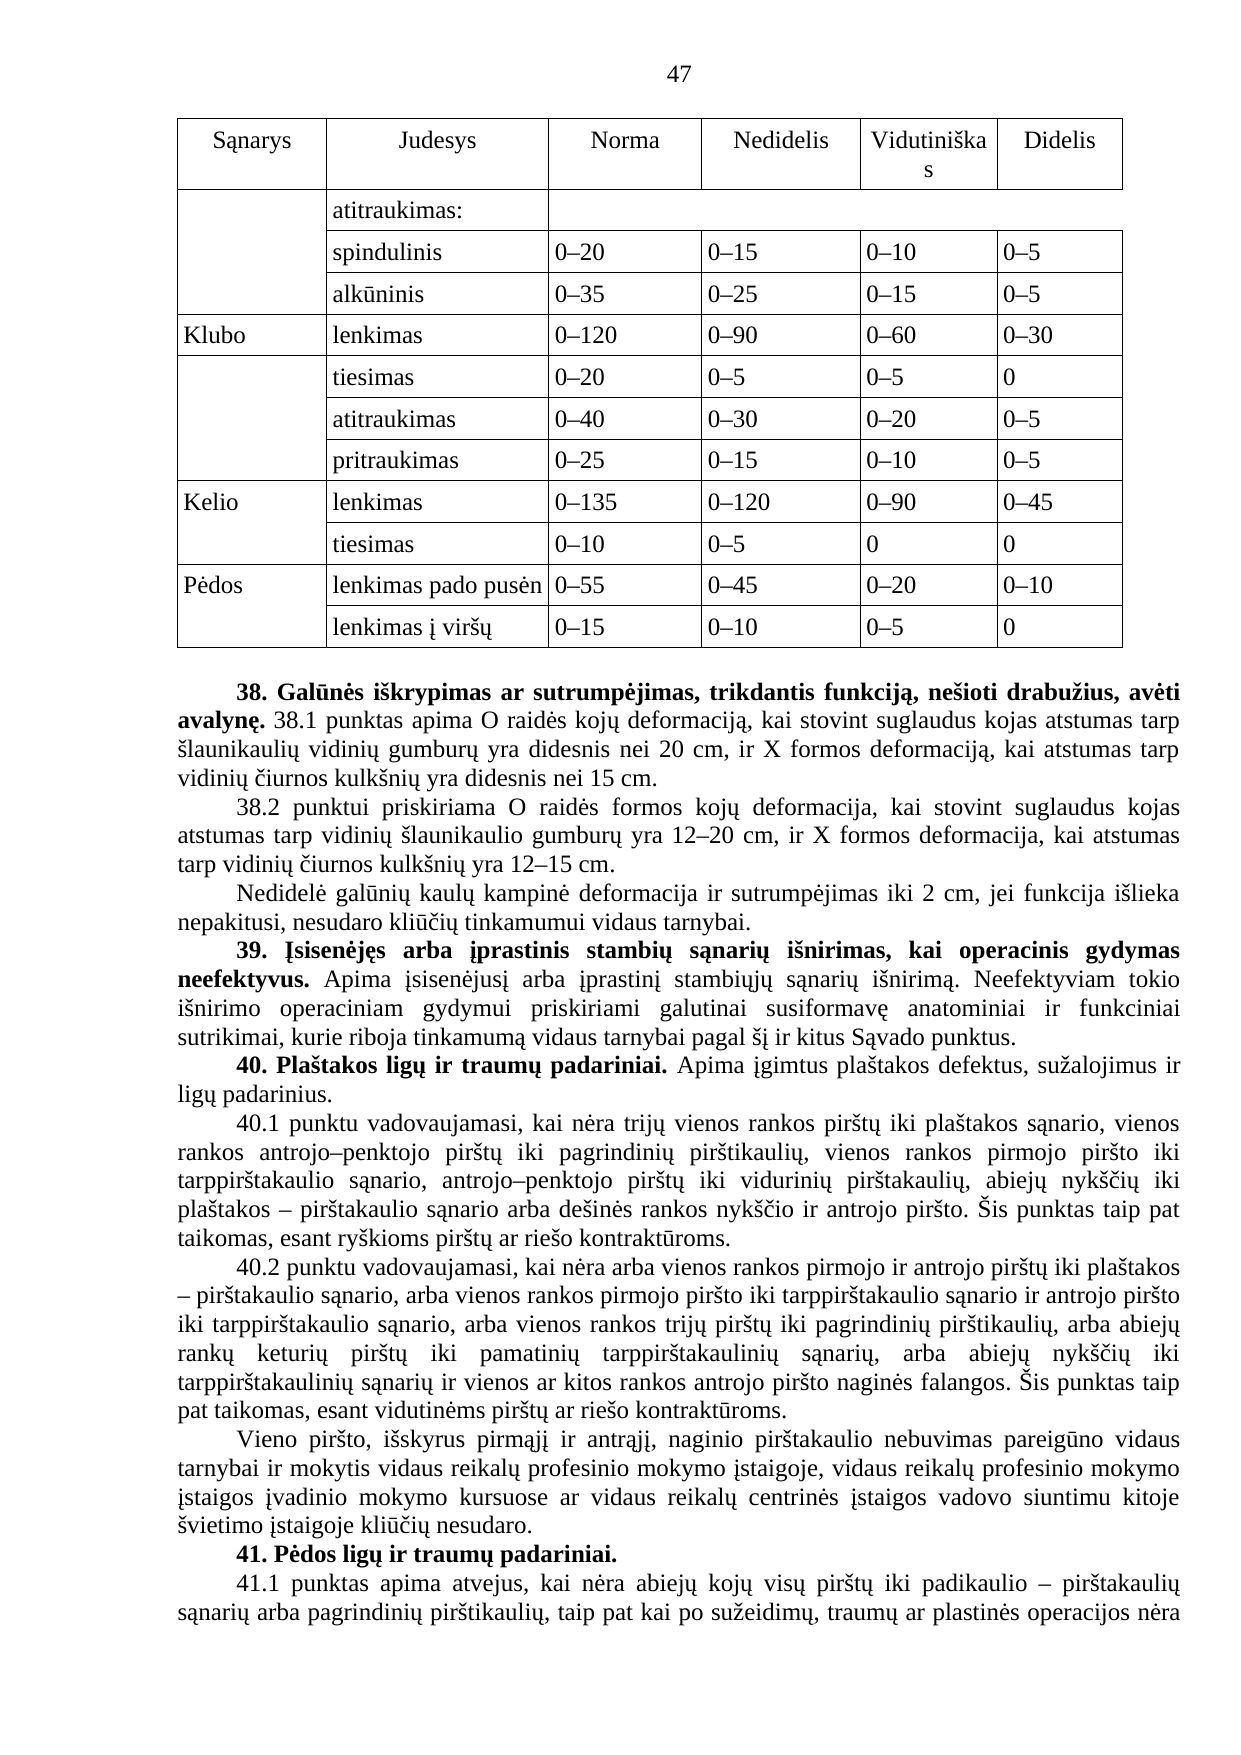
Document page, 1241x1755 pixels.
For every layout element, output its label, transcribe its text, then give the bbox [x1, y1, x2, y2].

table_cell 0–5 [998, 273, 1122, 313]
table_cell 0–15 [702, 231, 860, 272]
table_cell [178, 356, 326, 480]
table_cell Klubo [178, 315, 326, 355]
table_cell 0 [998, 523, 1122, 563]
table_cell 0–90 [702, 315, 860, 355]
table_cell 0–45 [702, 565, 860, 605]
table_cell 0–25 [549, 440, 701, 480]
table_cell 0–5 [702, 523, 860, 563]
table_header Vidutiniškas [861, 119, 997, 188]
table_cell 0 [998, 606, 1122, 647]
text 40.2 punktu vadovaujamasi, kai nėra arba vienos rankos pirmojo ir antrojo pirštų iki plaštakos – pirštakaulio sąnario, arba vienos rankos pirmojo piršto iki tarppirštakaulio sąnario ir antrojo piršto iki tarppirštakaulio sąnario, arba vienos rankos trijų pirštų iki pagrindinių pirštikaulių, arba abiejų rankų keturių pirštų iki pamatinių tarppirštakaulinių sąnarių, arba abiejų nykščių iki tarppirštakaulinių sąnarių ir vienos ar kitos rankos antrojo piršto naginės falangos. Šis punktas taip pat taikomas, esant vidutinėms pirštų ar riešo kontraktūroms. [177, 1252, 1181, 1424]
table_cell 0–15 [861, 273, 997, 313]
table_cell Kelio [178, 481, 326, 563]
table_cell 0–20 [861, 565, 997, 605]
table_cell 0–135 [549, 481, 701, 522]
table_cell 0 [998, 356, 1122, 397]
table_cell lenkimas [327, 315, 548, 355]
table_cell lenkimas į viršų [327, 606, 548, 647]
text Vieno piršto, išskyrus pirmąjį ir antrąjį, naginio pirštakaulio nebuvimas pareigūno vidaus tarnybai ir mokytis vidaus reikalų profesinio mokymo įstaigoje, vidaus reikalų profesinio mokymo įstaigos įvadinio mokymo kursuose ar vidaus reikalų centrinės įstaigos vadovo siuntimu kitoje švietimo įstaigoje kliūčių nesudaro. [177, 1424, 1181, 1539]
table_cell 0–30 [998, 315, 1122, 355]
table_header Judesys [327, 119, 548, 188]
table_header Didelis [998, 119, 1122, 188]
text 39. Įsisenėjęs arba įprastinis stambių sąnarių išnirimas, kai operacinis gydymas neefektyvus. Apima įsisenėjusį arba įprastinį stambiųjų sąnarių išnirimą. Neefektyviam tokio išnirimo operaciniam gydymui priskiriami galutinai susiformavę anatominiai ir funkciniai sutrikimai, kurie riboja tinkamumą vidaus tarnybai pagal šį ir kitus Sąvado punktus. [177, 935, 1181, 1050]
table_cell lenkimas pado pusėn [327, 565, 548, 605]
table_cell 0–5 [998, 231, 1122, 272]
table_cell 0–40 [549, 398, 701, 438]
table_cell 0–60 [861, 315, 997, 355]
text 38. Galūnės iškrypimas ar sutrumpėjimas, trikdantis funkciją, nešioti drabužius, avėti avalynę. 38.1 punktas apima O raidės kojų deformaciją, kai stovint suglaudus kojas atstumas tarp šlaunikaulių vidinių gumburų yra didesnis nei 20 cm, ir X formos deformaciją, kai atstumas tarp vidinių čiurnos kulkšnių yra didesnis nei 15 cm. [177, 677, 1181, 792]
table_cell 0–120 [549, 315, 701, 355]
table_cell 0–5 [998, 398, 1122, 438]
text 38.2 punktui priskiriama O raidės formos kojų deformacija, kai stovint suglaudus kojas atstumas tarp vidinių šlaunikaulio gumburų yra 12–20 cm, ir X formos deformacija, kai atstumas tarp vidinių čiurnos kulkšnių yra 12–15 cm. [177, 792, 1181, 878]
table_cell [178, 190, 326, 313]
text Nedidelė galūnių kaulų kampinė deformacija ir sutrumpėjimas iki 2 cm, jei funkcija išlieka nepakitusi, nesudaro kliūčių tinkamumui vidaus tarnybai. [177, 878, 1181, 935]
table_cell lenkimas [327, 481, 548, 522]
table_cell atitraukimas [327, 398, 548, 438]
table_cell 0–10 [861, 231, 997, 272]
table_cell tiesimas [327, 523, 548, 563]
table_cell 0–5 [998, 440, 1122, 480]
table_cell 0–20 [549, 356, 701, 397]
table_cell 0–5 [861, 356, 997, 397]
table_cell tiesimas [327, 356, 548, 397]
table_cell 0–35 [549, 273, 701, 313]
text 41.1 punktas apima atvejus, kai nėra abiejų kojų visų pirštų iki padikaulio – pirštakaulių sąnarių arba pagrindinių pirštikaulių, taip pat kai po sužeidimų, traumų ar plastinės operacijos nėra [177, 1568, 1181, 1625]
table_cell pritraukimas [327, 440, 548, 480]
table_cell spindulinis [327, 231, 548, 272]
table_cell 0–15 [702, 440, 860, 480]
table_cell 0–120 [702, 481, 860, 522]
table_header Nedidelis [702, 119, 860, 188]
table_cell 0–10 [998, 565, 1122, 605]
table_cell 0 [861, 523, 997, 563]
table_cell 0–10 [549, 523, 701, 563]
table_cell 0–5 [702, 356, 860, 397]
table_cell 0–20 [549, 231, 701, 272]
table_cell 0–55 [549, 565, 701, 605]
text 41. Pėdos ligų ir traumų padariniai. [177, 1539, 1181, 1568]
table_header Sąnarys [178, 119, 326, 188]
table_cell [549, 190, 1122, 230]
table_cell 0–20 [861, 398, 997, 438]
table_cell Pėdos [178, 565, 326, 647]
table_header Norma [549, 119, 701, 188]
table_cell 0–10 [702, 606, 860, 647]
text 40. Plaštakos ligų ir traumų padariniai. Apima įgimtus plaštakos defektus, sužalojimus ir ligų padarinius. [177, 1050, 1181, 1108]
table_cell 0–10 [861, 440, 997, 480]
table_cell atitraukimas: [327, 190, 548, 230]
table_cell 0–45 [998, 481, 1122, 522]
table_cell 0–25 [702, 273, 860, 313]
table_cell alkūninis [327, 273, 548, 313]
table_cell 0–5 [861, 606, 997, 647]
table_cell 0–90 [861, 481, 997, 522]
table_cell 0–15 [549, 606, 701, 647]
text 40.1 punktu vadovaujamasi, kai nėra trijų vienos rankos pirštų iki plaštakos sąnario, vienos rankos antrojo–penktojo pirštų iki pagrindinių pirštikaulių, vienos rankos pirmojo piršto iki tarppirštakaulio sąnario, antrojo–penktojo pirštų iki vidurinių pirštakaulių, abiejų nykščių iki plaštakos – pirštakaulio sąnario arba dešinės rankos nykščio ir antrojo piršto. Šis punktas taip pat taikomas, esant ryškioms pirštų ar riešo kontraktūroms. [177, 1108, 1181, 1252]
table_cell 0–30 [702, 398, 860, 438]
